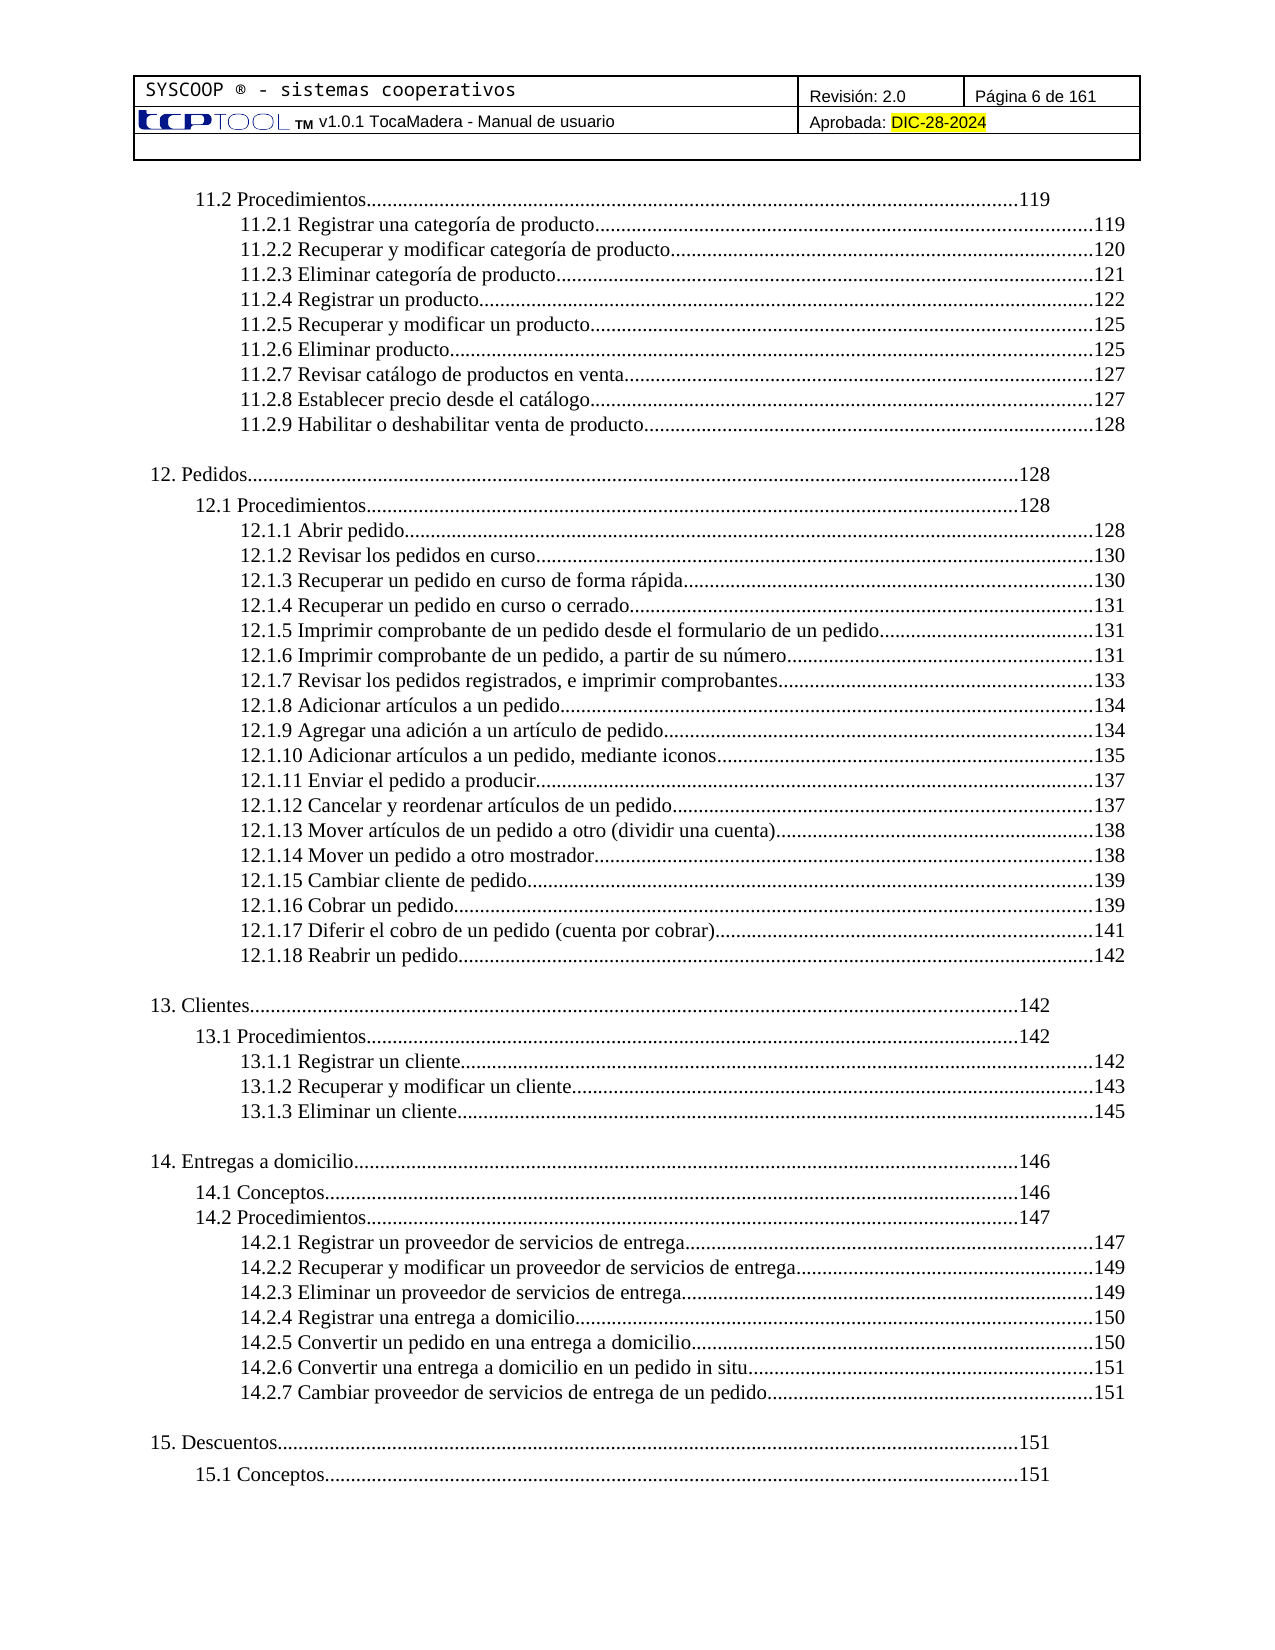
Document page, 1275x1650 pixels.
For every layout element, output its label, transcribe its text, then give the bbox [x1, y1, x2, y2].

text 12.1.4 Recuperar un pedido en curso o cerrado 131 [240, 592, 1125, 617]
text 13.1.3 Eliminar un cliente 145 [240, 1098, 1125, 1123]
text 11.2.2 Recuperar y modificar categoría de producto 120 [240, 236, 1125, 261]
text 14.1 Conceptos 146 [195, 1179, 1050, 1204]
text 13.1.2 Recuperar y modificar un cliente 143 [240, 1073, 1125, 1098]
text 11.2.7 Revisar catálogo de productos en venta 127 [240, 361, 1125, 386]
text 12.1.13 Mover artículos de un pedido a otro (dividir una cuenta) 138 [240, 817, 1125, 842]
text 12.1 Procedimientos 128 [195, 492, 1050, 517]
text 12.1.12 Cancelar y reordenar artículos de un pedido 137 [240, 792, 1125, 817]
text 12. Pedidos 128 [150, 461, 1050, 486]
text 11.2.6 Eliminar producto 125 [240, 336, 1125, 361]
text 12.1.18 Reabrir un pedido 142 [240, 942, 1125, 967]
text 12.1.2 Revisar los pedidos en curso 130 [240, 542, 1125, 567]
text 14.2.5 Convertir un pedido en una entrega a domicilio 150 [240, 1329, 1125, 1354]
text 12.1.7 Revisar los pedidos registrados, e imprimir comprobantes 133 [240, 667, 1125, 692]
text 11.2.3 Eliminar categoría de producto 121 [240, 261, 1125, 286]
text 12.1.1 Abrir pedido 128 [240, 517, 1125, 542]
text 11.2.1 Registrar una categoría de producto 119 [240, 211, 1125, 236]
text 12.1.15 Cambiar cliente de pedido 139 [240, 867, 1125, 892]
text 14.2.7 Cambiar proveedor de servicios de entrega de un pedido 151 [240, 1379, 1125, 1404]
text 15.1 Conceptos 151 [195, 1461, 1050, 1486]
text 12.1.11 Enviar el pedido a producir 137 [240, 767, 1125, 792]
text 13.1 Procedimientos 142 [195, 1023, 1050, 1048]
text 12.1.6 Imprimir comprobante de un pedido, a partir de su número 131 [240, 642, 1125, 667]
text 11.2.5 Recuperar y modificar un producto 125 [240, 311, 1125, 336]
text 13.1.1 Registrar un cliente 142 [240, 1048, 1125, 1073]
text 11.2.4 Registrar un producto 122 [240, 286, 1125, 311]
text 14.2.4 Registrar una entrega a domicilio 150 [240, 1304, 1125, 1329]
text 12.1.9 Agregar una adición a un artículo de pedido 134 [240, 717, 1125, 742]
picture [138, 110, 290, 130]
text 11.2 Procedimientos 119 [195, 186, 1050, 211]
text 11.2.8 Establecer precio desde el catálogo 127 [240, 386, 1125, 411]
text 14.2.3 Eliminar un proveedor de servicios de entrega 149 [240, 1279, 1125, 1304]
text 14.2 Procedimientos 147 [195, 1204, 1050, 1229]
text 14.2.2 Recuperar y modificar un proveedor de servicios de entrega 149 [240, 1254, 1125, 1279]
text 12.1.5 Imprimir comprobante de un pedido desde el formulario de un pedido 131 [240, 617, 1125, 642]
text 12.1.10 Adicionar artículos a un pedido, mediante iconos 135 [240, 742, 1125, 767]
text 15. Descuentos 151 [150, 1429, 1050, 1454]
text 12.1.17 Diferir el cobro de un pedido (cuenta por cobrar) 141 [240, 917, 1125, 942]
text 12.1.14 Mover un pedido a otro mostrador 138 [240, 842, 1125, 867]
text 11.2.9 Habilitar o deshabilitar venta de producto 128 [240, 411, 1125, 436]
text 12.1.3 Recuperar un pedido en curso de forma rápida 130 [240, 567, 1125, 592]
text 14.2.6 Convertir una entrega a domicilio en un pedido in situ 151 [240, 1354, 1125, 1379]
text 14.2.1 Registrar un proveedor de servicios de entrega 147 [240, 1229, 1125, 1254]
text 13. Clientes 142 [150, 992, 1050, 1017]
text 12.1.8 Adicionar artículos a un pedido 134 [240, 692, 1125, 717]
text 12.1.16 Cobrar un pedido 139 [240, 892, 1125, 917]
text 14. Entregas a domicilio 146 [150, 1148, 1050, 1173]
